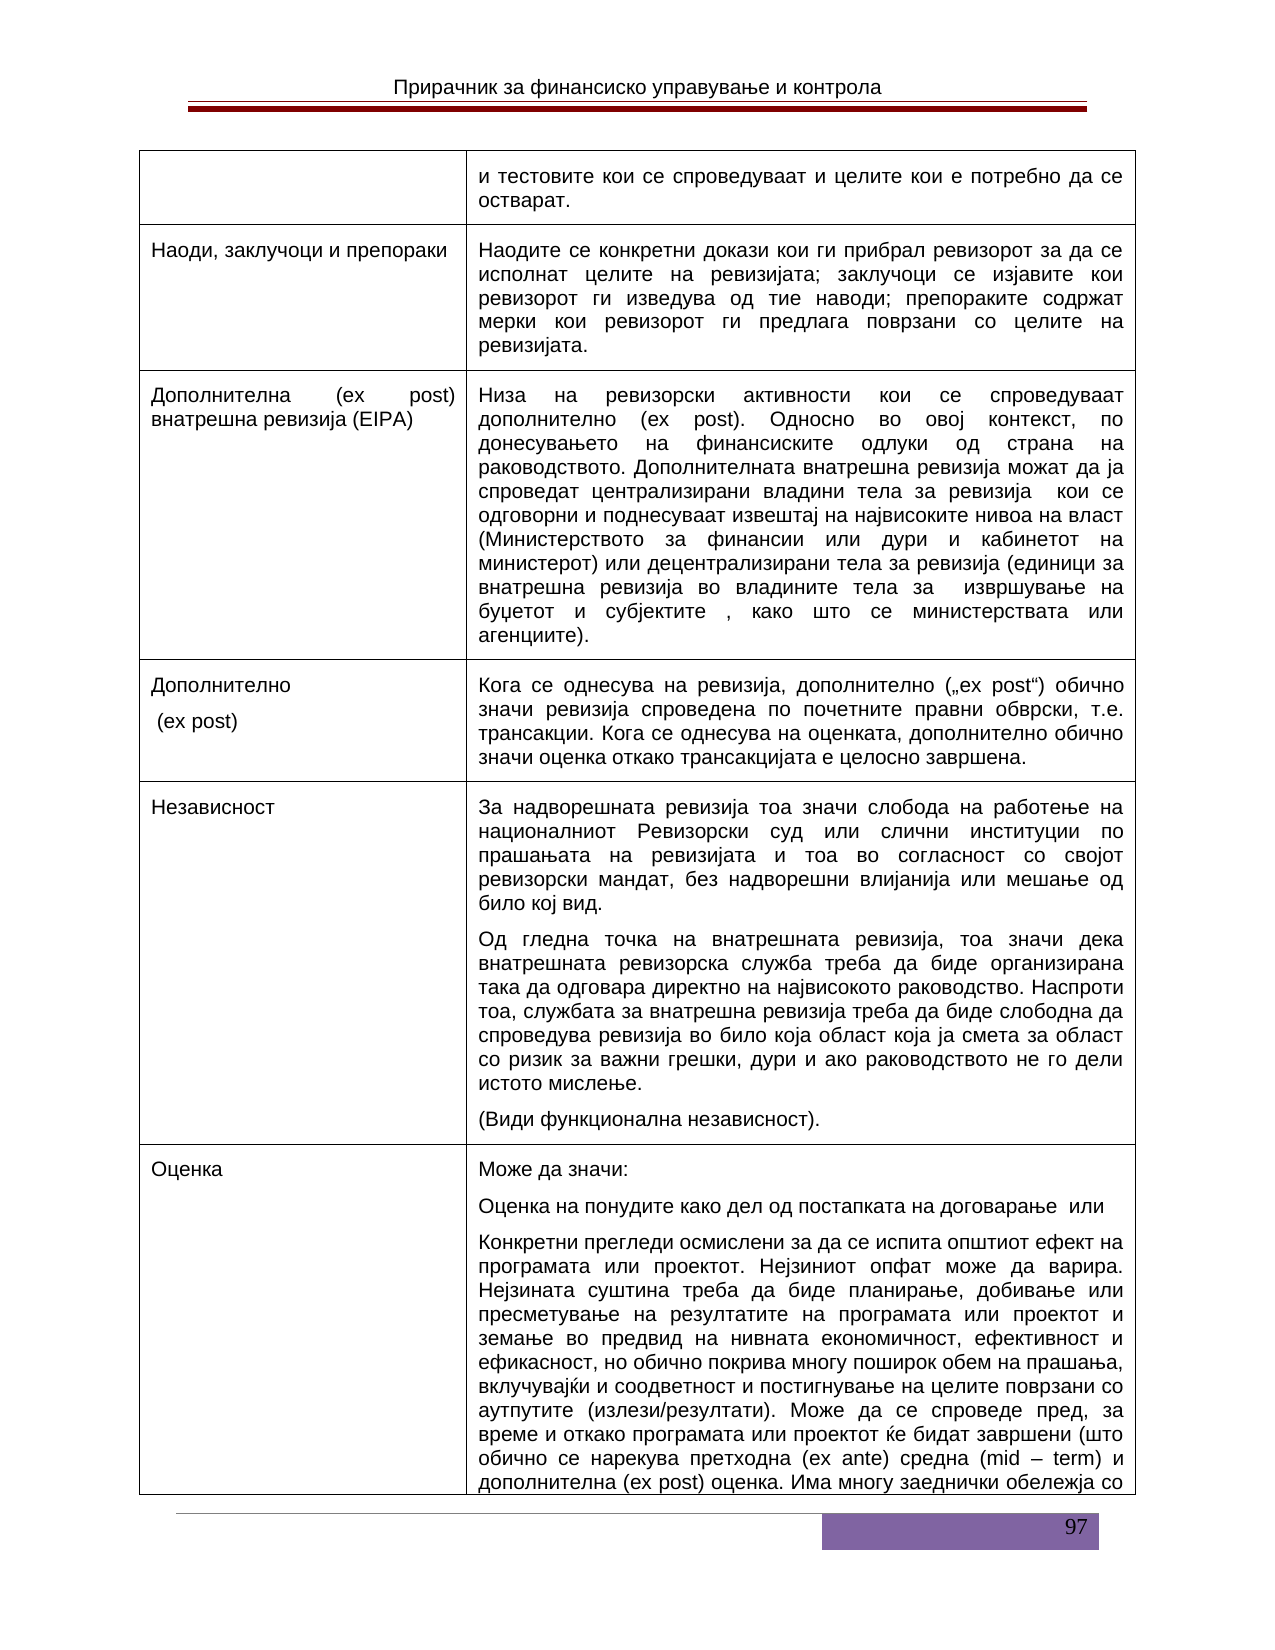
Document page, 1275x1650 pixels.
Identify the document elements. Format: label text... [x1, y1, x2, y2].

table_cell и тестовите кои се спроведуваат и целите кои е потребно да се остварат. [467, 151, 1135, 224]
table_cell Низа на ревизорски активности кои се спроведуваат дополнително (ex post). Односно во овој контекст, по донесувањето на финансиските одлуки од страна на раководството. Дополнителната внатрешна ревизија можат да ја спроведат централизирани владини тела за ревизија кои се одговорни и поднесуваат извештај на највисоките нивоа на власт (Министерството за финансии или дури и кабинетот на министерот) или децентрализирани тела за ревизија (единици за внатрешна ревизија во владините тела за извршување на буџетот и субјектите , како што се министерствата или агенциите). [467, 371, 1135, 659]
table_cell [140, 151, 466, 224]
table_cell Дополнителна (ex post) внатрешна ревизија (EIPA) [140, 371, 466, 659]
table_cell Наоди, заклучоци и препораки [140, 225, 466, 370]
table_cell Дополнително (ex post) [140, 660, 466, 781]
table_cell Независност [140, 782, 466, 1144]
table_cell Наодите се конкретни докази кои ги прибрал ревизорот за да се исполнат целите на ревизијата; заклучоци се изјавите кои ревизорот ги изведува од тие наводи; препораките содржат мерки кои ревизорот ги предлага поврзани со целите на ревизијата. [467, 225, 1135, 370]
table_cell Оценка [140, 1145, 466, 1494]
table_cell Може да значи: Оценка на понудите како дел од постапката на договарање или Конкретни прегледи осмислени за да се испита општиот ефект на програмата или проектот. Нејзиниот опфат може да варира. Нејзината суштина треба да биде планирање, добивање или пресметување на резултатите на програмата или проектот и земање во предвид на нивната економичност, ефективност и ефикасност, но обично покрива многу поширок обем на прашања, вклучувајќи и соодветност и постигнување на целите поврзани со аутпутите (излези/резултати). Може да се спроведе пред, за време и откако програмата или проектот ќе бидат завршени (што обично се нарекува претходна (ex ante) средна (mid – term) и дополнителна (ex post) оценка. Има многу заеднички обележја со [467, 1145, 1135, 1494]
table_cell За надворешната ревизија тоа значи слобода на работење на националниот Ревизорски суд или слични институции по прашањата на ревизијата и тоа во согласност со својот ревизорски мандат, без надворешни влијанија или мешање од било кој вид. Од гледна точка на внатрешната ревизија, тоа значи дека внатрешната ревизорска служба треба да биде организирана така да одговара директно на највисокото раководство. Наспроти тоа, службата за внатрешна ревизија треба да биде слободна да спроведува ревизија во било која област која ја смета за област со ризик за важни грешки, дури и ако раководството не го дели истото мислење. (Види функционална независност). [467, 782, 1135, 1144]
table_cell Кога се однесува на ревизија, дополнително („ex post“) обично значи ревизија спроведена по почетните правни обврски, т.е. трансакции. Кога се однесува на оценката, дополнително обично значи оценка откако трансакцијата е целосно завршена. [467, 660, 1135, 781]
